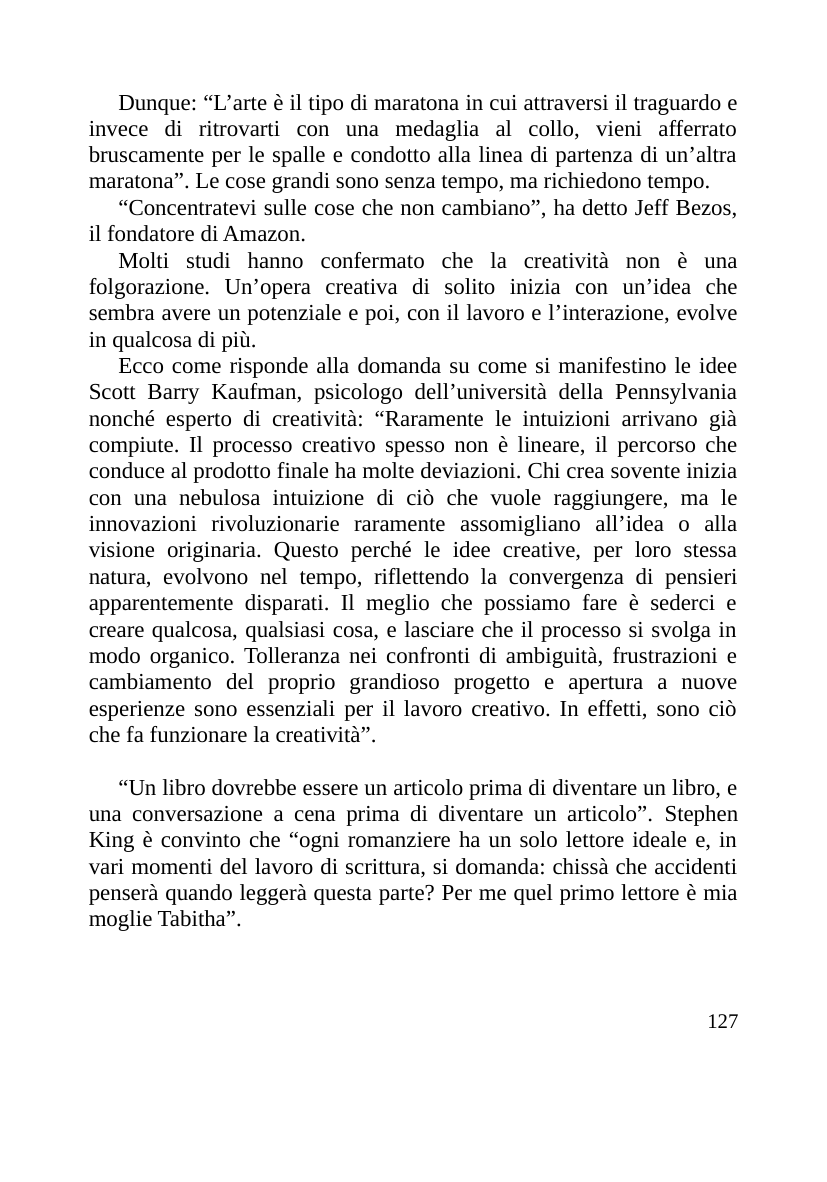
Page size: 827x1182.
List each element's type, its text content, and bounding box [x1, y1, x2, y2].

text Dunque: “L’arte è il tipo di maratona in cui attraversi il traguardo e invece di ritrovarti con una medaglia al collo, vieni afferrato bruscamente per le spalle e condotto alla linea di partenza di un’altra maratona”. Le cose grandi sono senza tempo, ma richiedono tempo. [88, 88, 738, 194]
text “Concentratevi sulle cose che non cambiano”, ha detto Jeff Bezos, il fondatore di Amazon. [88, 194, 738, 247]
text “Un libro dovrebbe essere un articolo prima di diventare un libro, e una conversazione a cena prima di diventare un articolo”. Stephen King è convinto che “ogni romanziere ha un solo lettore ideale e, in vari momenti del lavoro di scrittura, si domanda: chissà che accidenti penserà quando leggerà questa parte? Per me quel primo lettore è mia moglie Tabitha”. [88, 774, 738, 932]
text Ecco come risponde alla domanda su come si manifestino le idee Scott Barry Kaufman, psicologo dell’università della Pennsylvania nonché esperto di creatività: “Raramente le intuizioni arrivano già compiute. Il processo creativo spesso non è lineare, il percorso che conduce al prodotto finale ha molte deviazioni. Chi crea sovente inizia con una nebulosa intuizione di ciò che vuole raggiungere, ma le innovazioni rivoluzionarie raramente assomigliano all’idea o alla visione originaria. Questo perché le idee creative, per loro stessa natura, evolvono nel tempo, riflettendo la convergenza di pensieri apparentemente disparati. Il meglio che possiamo fare è sederci e creare qualcosa, qualsiasi cosa, e lasciare che il processo si svolga in modo organico. Tolleranza nei confronti di ambiguità, frustrazioni e cambiamento del proprio grandioso progetto e apertura a nuove esperienze sono essenziali per il lavoro creativo. In effetti, sono ciò che fa funzionare la creatività”. [88, 352, 738, 747]
text Molti studi hanno confermato che la creatività non è una folgorazione. Un’opera creativa di solito inizia con un’idea che sembra avere un potenziale e poi, con il lavoro e l’interazione, evolve in qualcosa di più. [88, 247, 738, 352]
